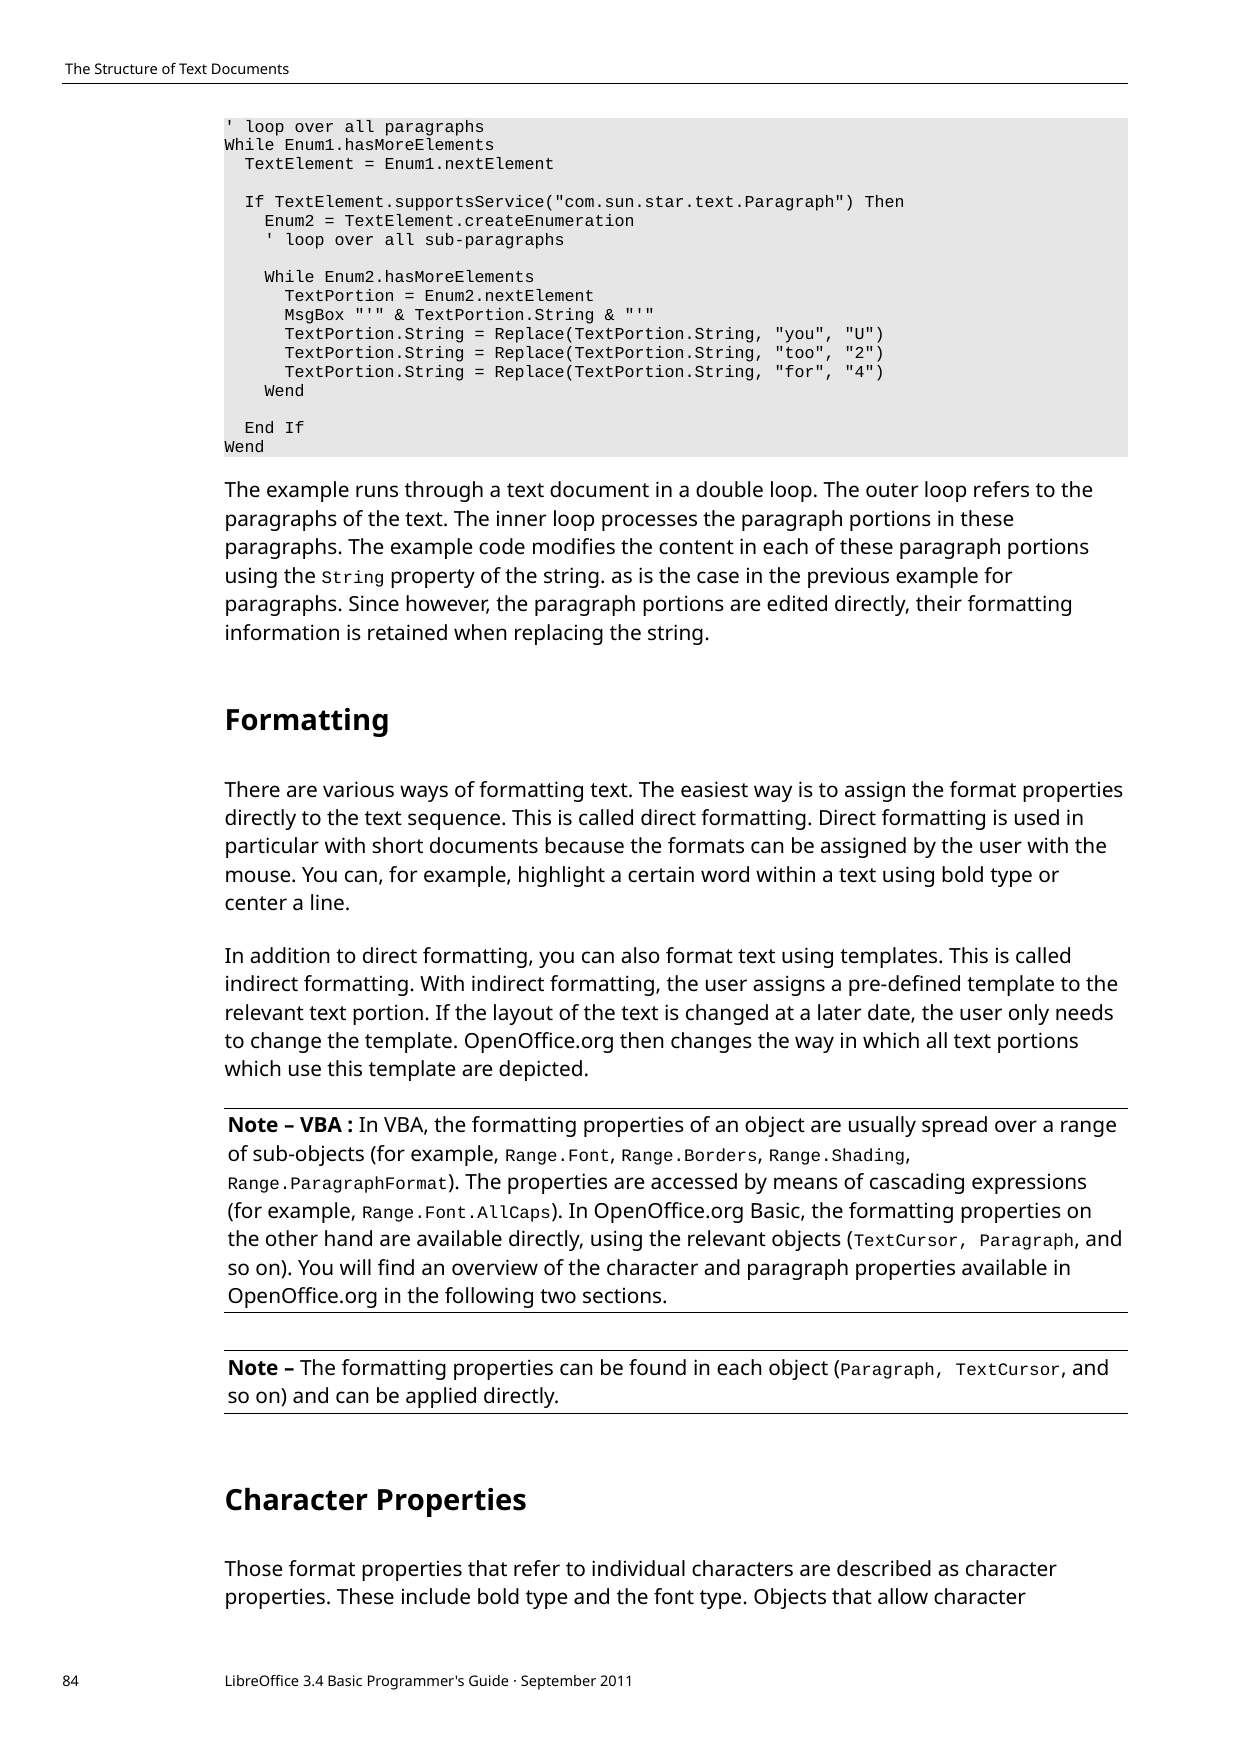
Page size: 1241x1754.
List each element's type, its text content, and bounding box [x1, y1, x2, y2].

text Those format properties that refer to individual characters are described as character properties. These include bold type and the font type. Objects that allow character [224, 1554, 1128, 1611]
text ' loop over all paragraphs While Enum1.hasMoreElements TextElement = Enum1.nextElement If TextElement.supportsService("com.sun.star.text.Paragraph") Then Enum2 = TextElement.createEnumeration ' loop over all sub-paragraphs While Enum2.hasMoreElements TextPortion = Enum2.nextElement MsgBox "'" & TextPortion.String & "'" TextPortion.String = Replace(TextPortion.String, "you", "U") TextPortion.String = Replace(TextPortion.String, "too", "2") TextPortion.String = Replace(TextPortion.String, "for", "4") Wend End If Wend [224, 118, 1128, 457]
text In addition to direct formatting, you can also format text using templates. This is called indirect formatting. With indirect formatting, the user assigns a pre-defined template to the relevant text portion. If the layout of the text is changed at a later date, the user only needs to change the template. OpenOffice.org then changes the way in which all text portions which use this template are depicted. [224, 941, 1128, 1083]
text There are various ways of formatting text. The easiest way is to assign the format properties directly to the text sequence. This is called direct formatting. Direct formatting is used in particular with short documents because the formats can be assigned by the user with the mouse. You can, for example, highlight a certain word within a text using bold type or center a line. [224, 775, 1128, 917]
text The example runs through a text document in a double loop. The outer loop refers to the paragraphs of the text. The inner loop processes the paragraph portions in these paragraphs. The example code modifies the content in each of these paragraph portions using the String property of the string. as is the case in the previous example for paragraphs. Since however, the paragraph portions are edited directly, their formatting information is retained when replacing the string. [224, 475, 1128, 646]
list VBA : In VBA, the formatting properties of an object are usually spread over a range of sub-objects (for example, Range.Font, Range.Borders, Range.Shading, Range.ParagraphFormat). The properties are accessed by means of cascading expressions (for example, Range.Font.AllCaps). In OpenOffice.org Basic, the formatting properties on the other hand are available directly, using the relevant objects (TextCursor, Paragraph, and so on). You will find an overview of the character and paragraph properties available in OpenOffice.org in the following two sections. [224, 1109, 1128, 1312]
list The formatting properties can be found in each object (Paragraph, TextCursor, and so on) and can be applied directly. [224, 1351, 1128, 1413]
subtitle Character Properties [224, 1479, 1128, 1518]
subtitle Formatting [224, 699, 1128, 739]
